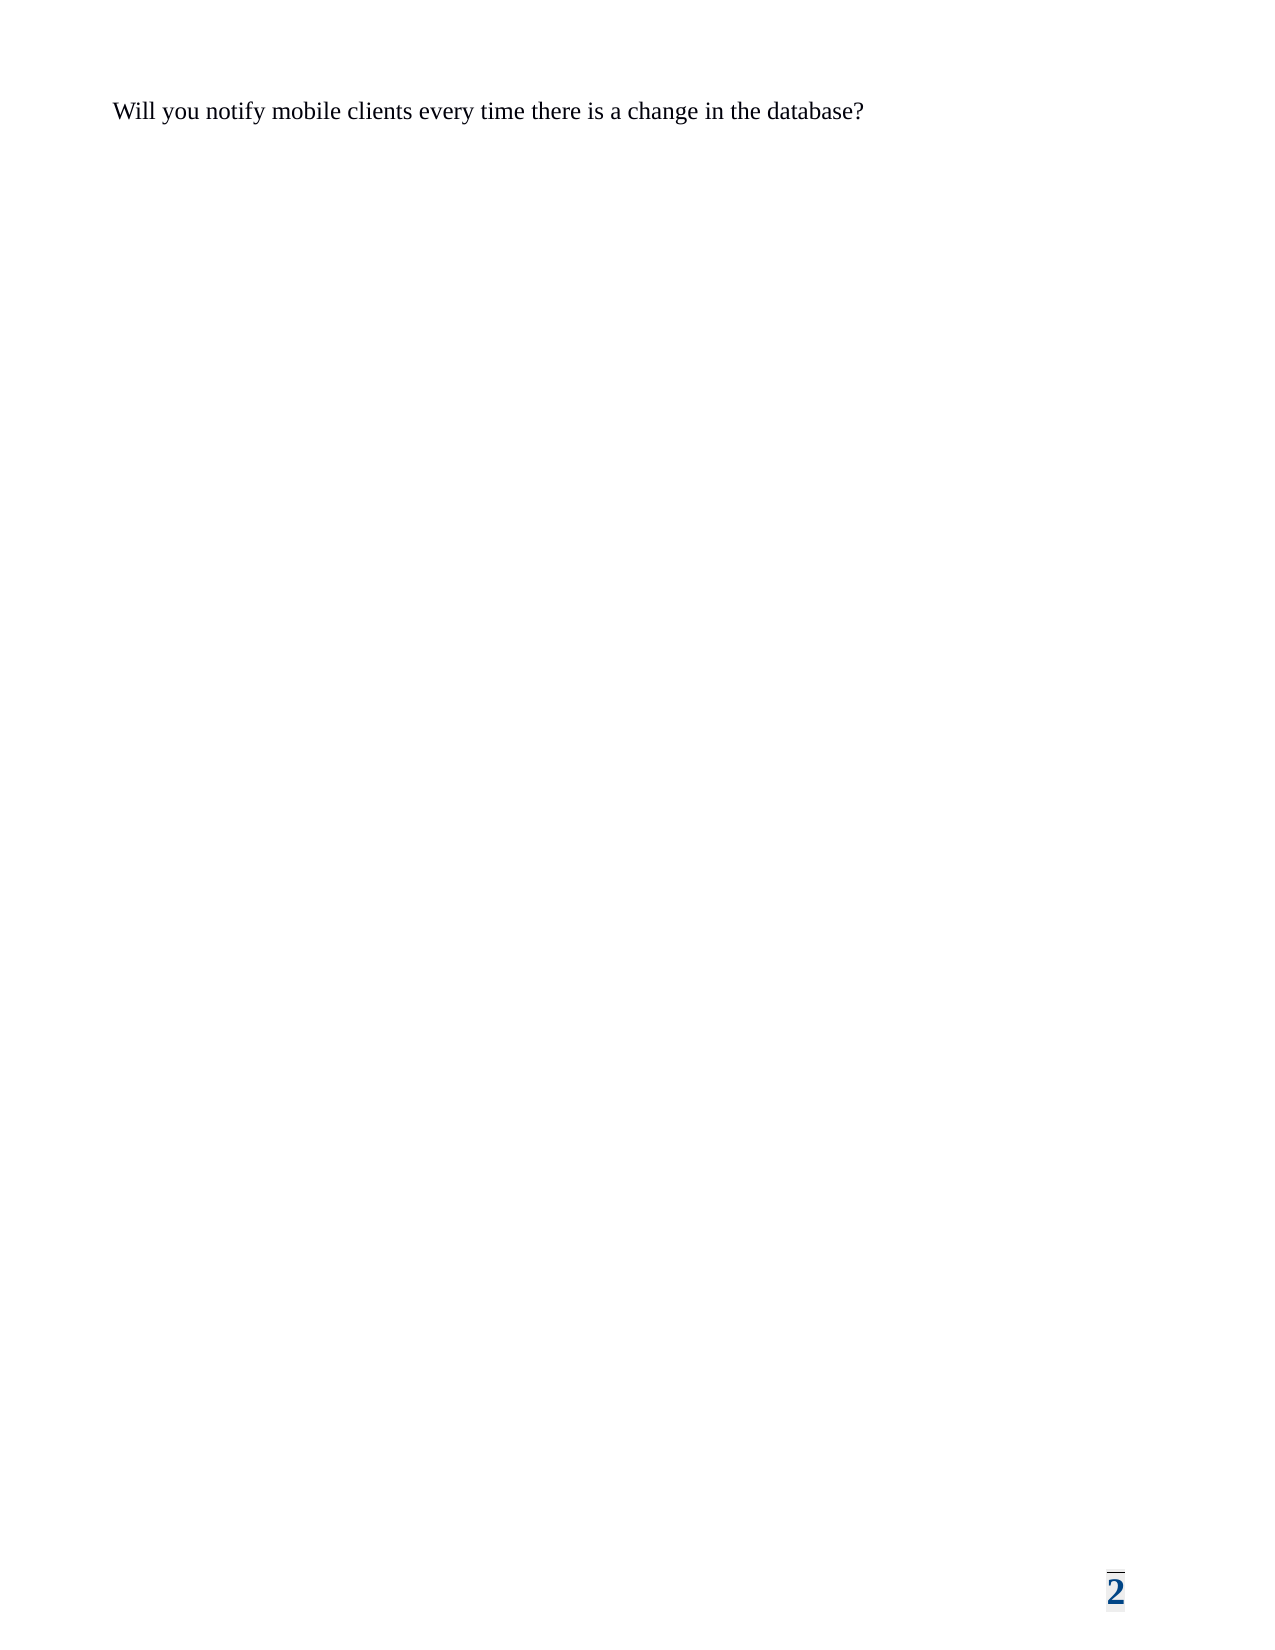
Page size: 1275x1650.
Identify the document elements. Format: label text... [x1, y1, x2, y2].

text Will you notify mobile clients every time there is a change in the database? [112, 96, 1125, 125]
